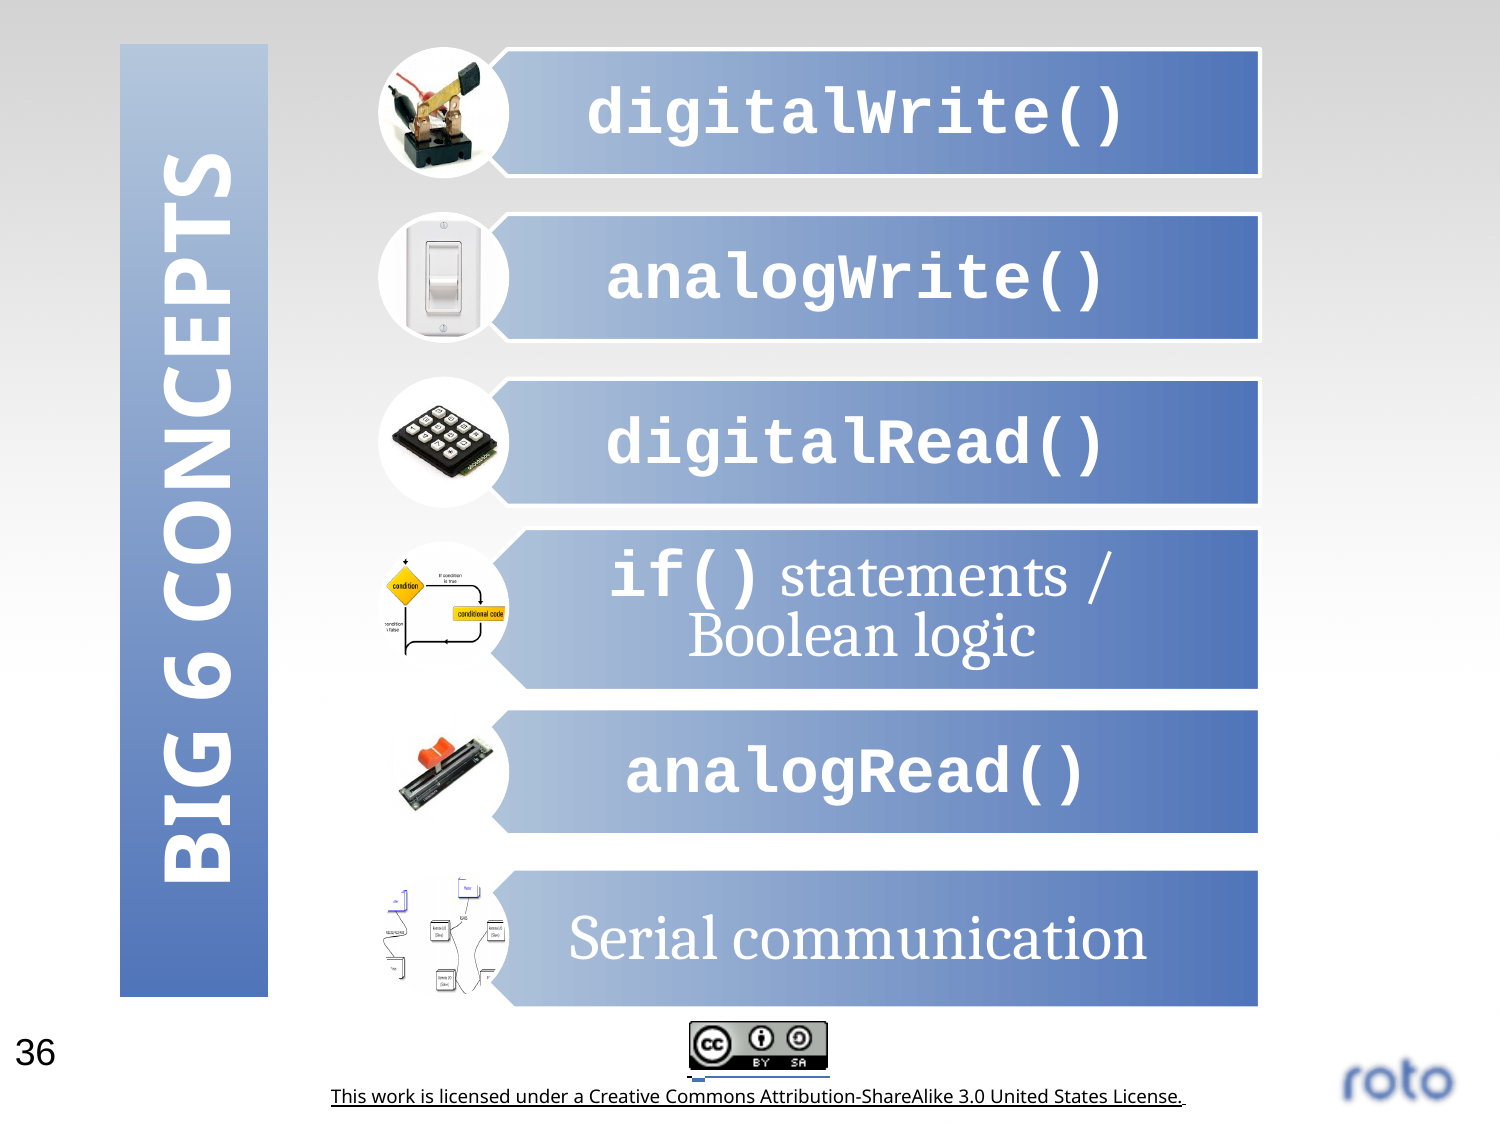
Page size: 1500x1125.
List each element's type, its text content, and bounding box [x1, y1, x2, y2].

text_box [380, 543, 508, 671]
picture [0, 0, 1500, 1125]
text_box digitalWrite() [489, 49, 1261, 177]
text_box [380, 873, 508, 1001]
text_box analogWrite() [489, 214, 1261, 341]
text_box analogRead() [489, 708, 1261, 836]
text_box [380, 708, 508, 836]
text_box [380, 49, 508, 177]
text_box digitalRead() [489, 378, 1261, 506]
text_box Serial communication [488, 868, 1261, 1009]
text_box [380, 214, 508, 341]
text_box [380, 378, 508, 506]
text_box if() statements / Boolean logic [488, 528, 1261, 691]
text_box BIG 6 CONCEPTS [120, 44, 268, 997]
